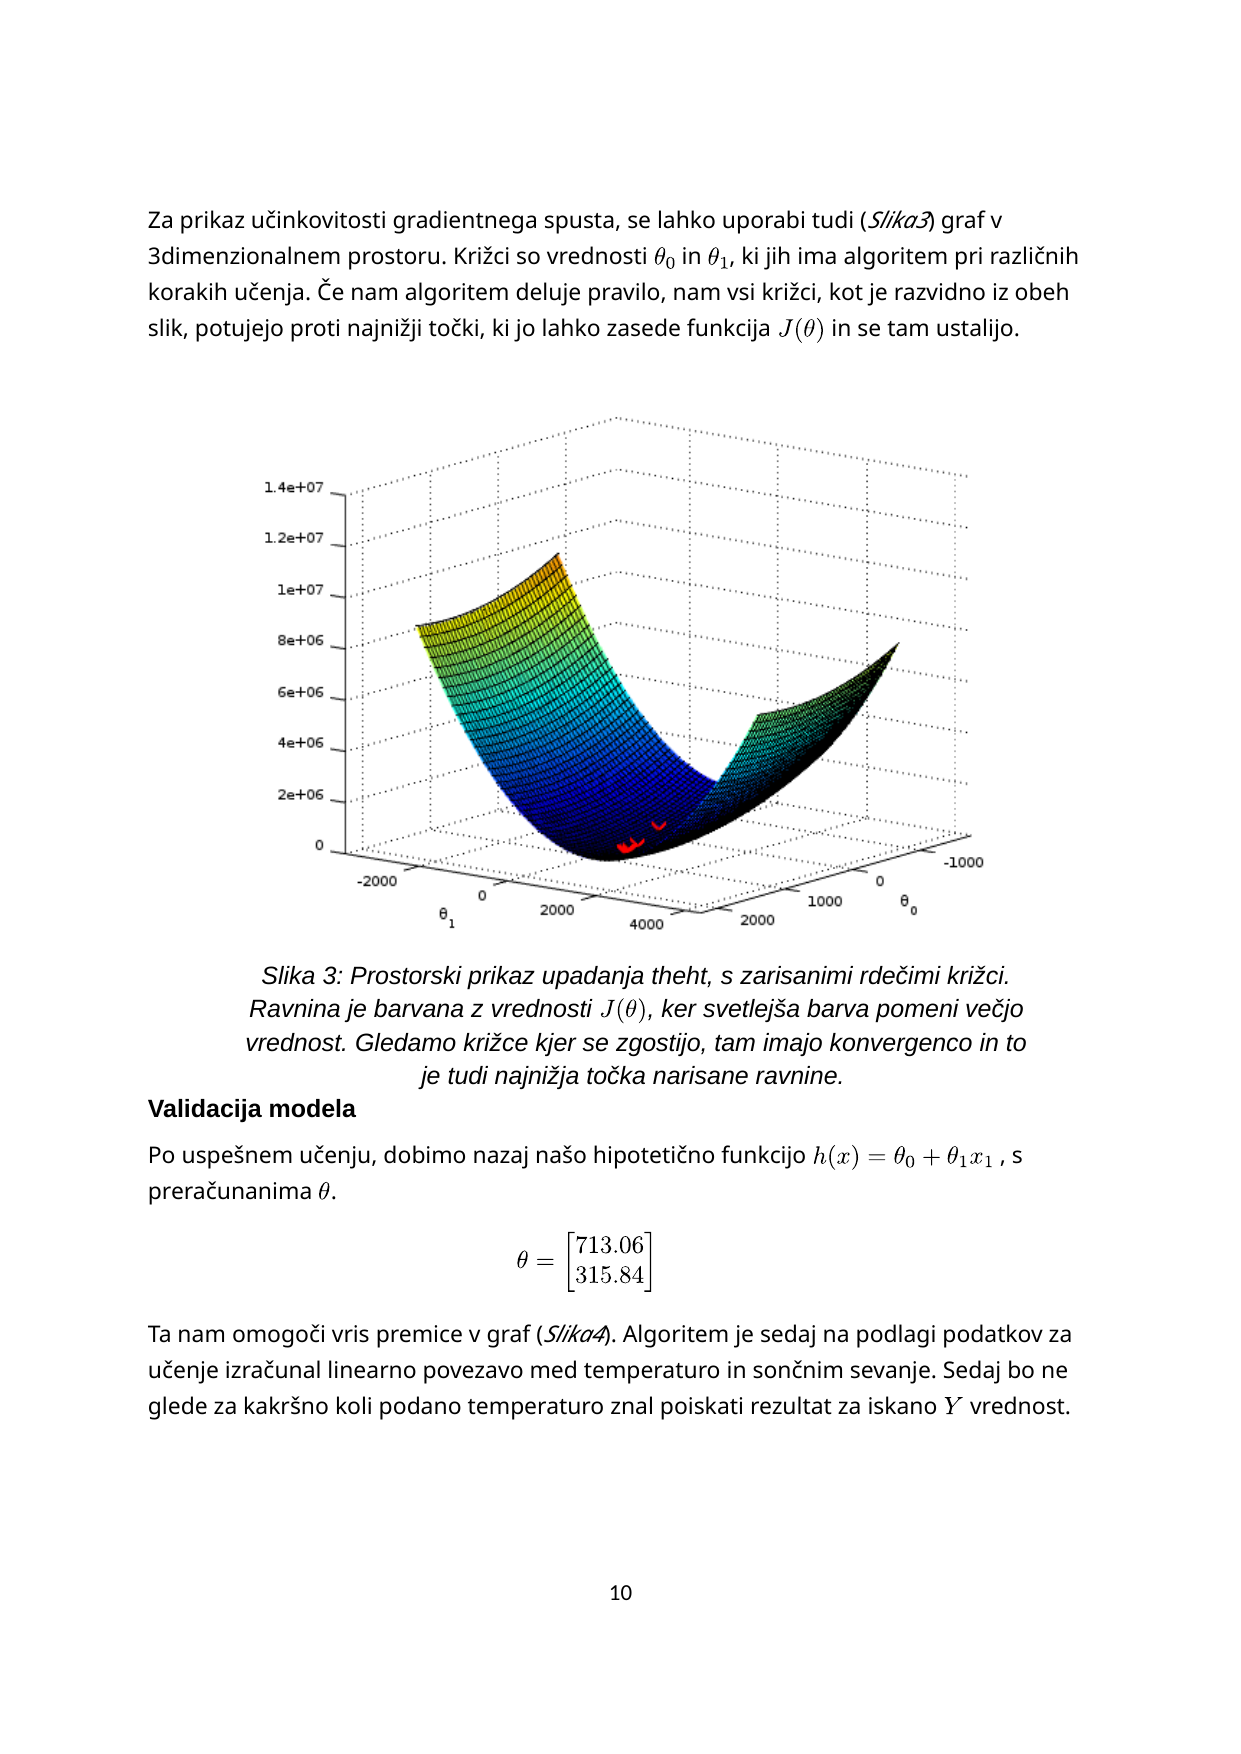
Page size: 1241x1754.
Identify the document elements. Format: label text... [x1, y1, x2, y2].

text Ta nam omogoči vris premice v graf (Slika4). Algoritem je sedaj na podlagi podatkov za učenje izračunal linearno povezavo med temperaturo in sončnim sevanje. Sedaj bo ne glede za kakršno koli podano temperaturo znal poiskati rezultat za iskano vrednost. [148, 1318, 1093, 1421]
subtitle Validacija modela [148, 1077, 1093, 1122]
text Za prikaz učinkovitosti gradientnega spusta, se lahko uporabi tudi (Slika3) graf v 3dimenzionalnem prostoru. Križci so vrednosti in , ki jih ima algoritem pri različnih korakih učenja. Če nam algoritem deluje pravilo, nam vsi križci, kot je razvidno iz obeh slik, potujejo proti najnižji točki, ki jo lahko zasede funkcija in se tam ustalijo. [148, 204, 1093, 343]
picture [244, 377, 1028, 957]
text Po uspešnem učenju, dobimo nazaj našo hipotetično funkcijo , s preračunanima . [148, 1139, 1093, 1206]
text Slika 3: Prostorski prikaz upadanja theht, s zarisanimi rdečimi križci. Ravnina je barvana z vrednosti , ker svetlejša barva pomeni večjo vrednost. Gledamo križce kjer se zgostijo, tam imajo konvergenco in to je tudi najnižja točka narisane ravnine. [245, 957, 1028, 1089]
